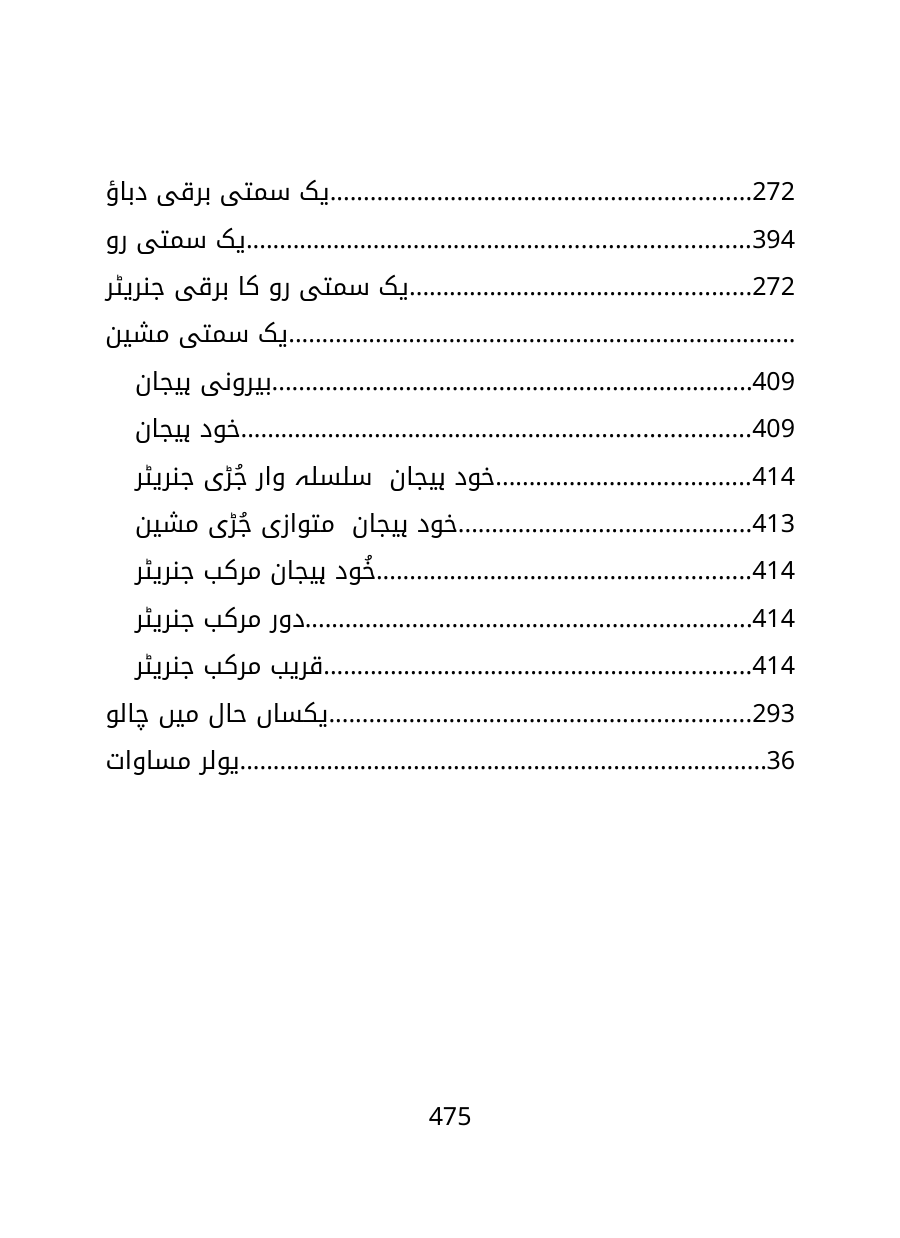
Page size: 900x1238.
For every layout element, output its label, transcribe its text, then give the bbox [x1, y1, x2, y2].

text خود ہیجان سلسلہ وار جُڑی جنریٹر 414 [134, 453, 795, 500]
text خود ہیجان 409 [134, 406, 795, 453]
text قریب مرکب جنریٹر 414 [134, 642, 795, 690]
text بیرونی ہیجان 409 [134, 358, 795, 406]
text یولر مساوات 36 [105, 737, 795, 785]
text یک سمتی رو 394 [105, 216, 795, 263]
text یک سمتی رو کا برقی جنریٹر 272 [105, 263, 795, 311]
text خود ہیجان متوازی جُڑی مشین 413 [134, 500, 795, 548]
text یک سمتی برقی دباؤ 272 [105, 168, 795, 216]
text یکساں حال میں چالو 293 [105, 690, 795, 737]
text خُود ہیجان مرکب جنریٹر 414 [134, 548, 795, 595]
text دور مرکب جنریٹر 414 [134, 595, 795, 642]
text یک سمتی مشین [105, 311, 795, 358]
